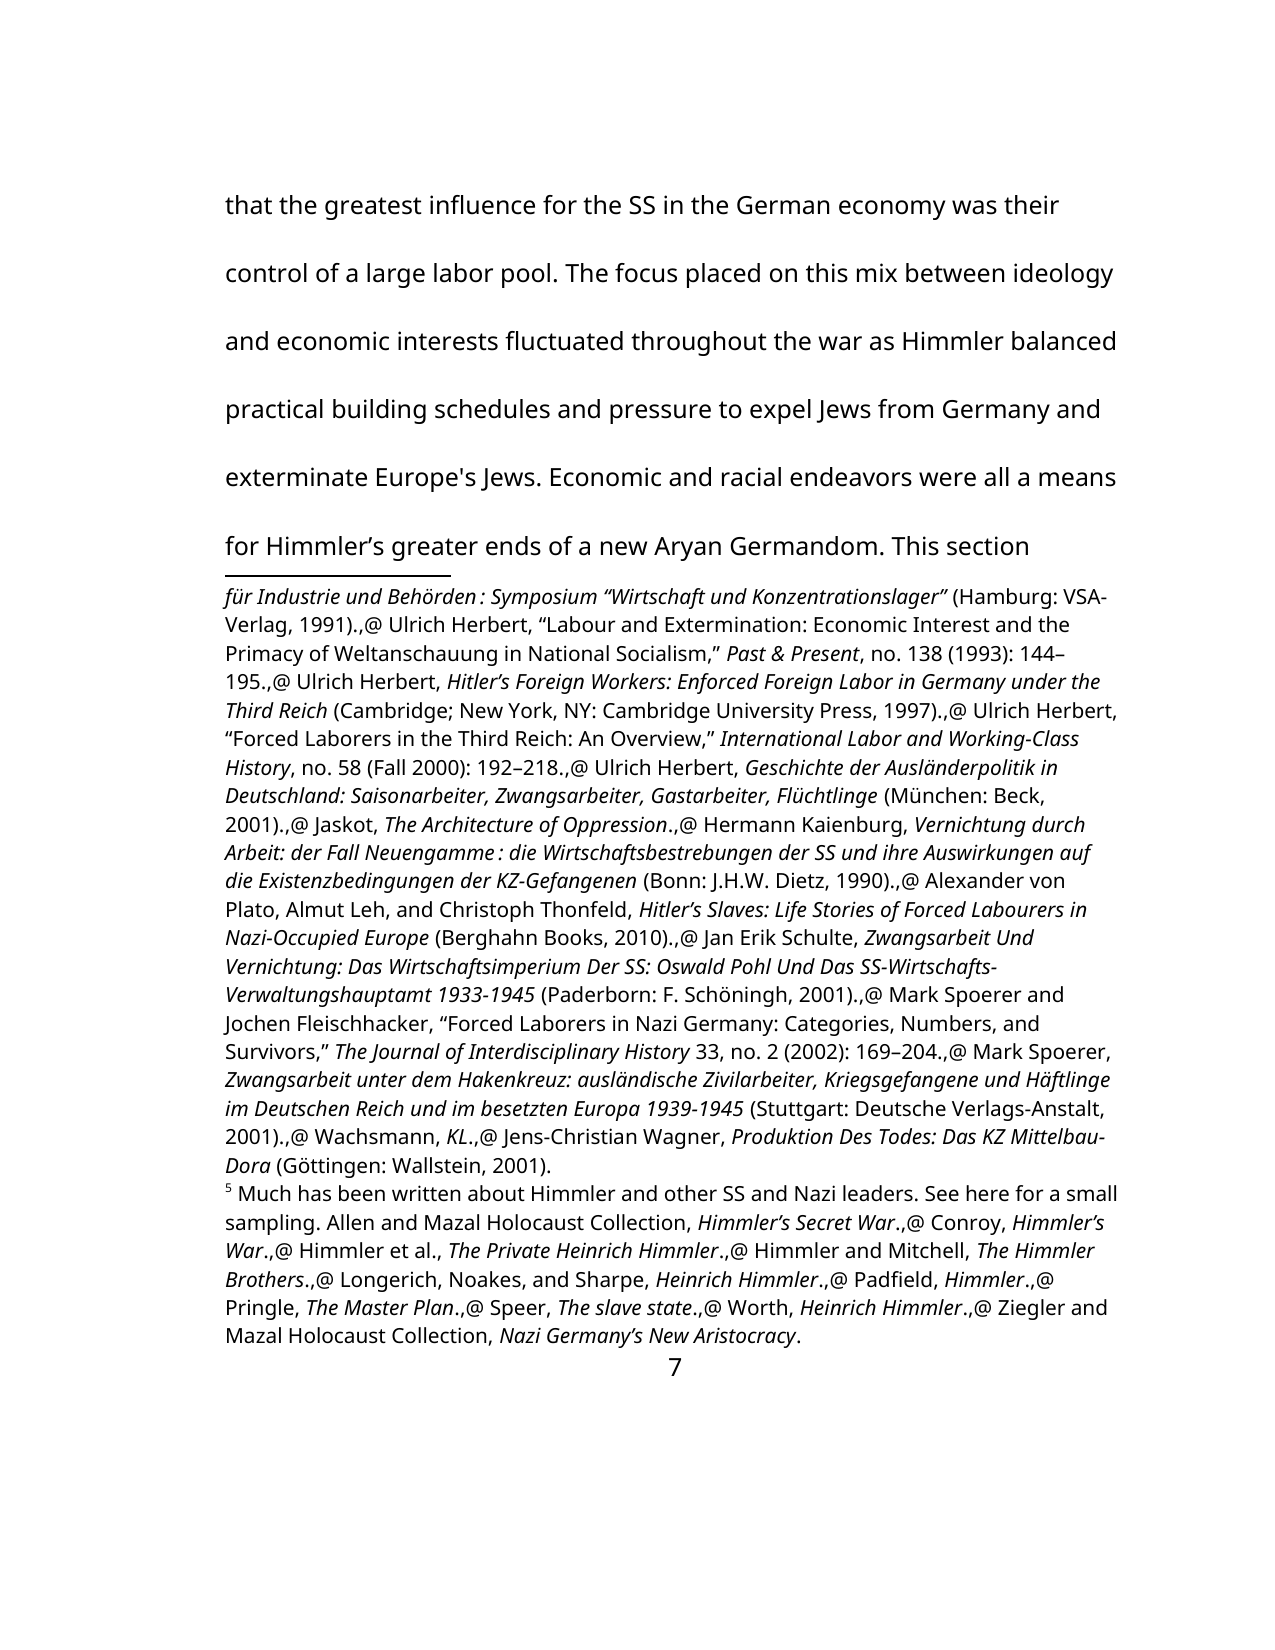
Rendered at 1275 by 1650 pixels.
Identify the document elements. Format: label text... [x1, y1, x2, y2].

text that the greatest influence for the SS in the German economy was their control of a large labor pool. The focus placed on this mix between ideology and economic interests fluctuated throughout the war as Himmler balanced practical building schedules and pressure to expel Jews from Germany and exterminate Europe's Jews. Economic and racial endeavors were all a means for Himmler’s greater ends of a new Aryan Germandom. This section [225, 187, 1125, 562]
text für Industrie und Behörden : Symposium “Wirtschaft und Konzentrationslager” (Hamburg: VSA-Verlag, 1991).,@ Ulrich Herbert, “Labour and Extermination: Economic Interest and the Primacy of Weltanschauung in National Socialism,” Past & Present, no. 138 (1993): 144–195.,@ Ulrich Herbert, Hitler’s Foreign Workers: Enforced Foreign Labor in Germany under the Third Reich (Cambridge; New York, NY: Cambridge University Press, 1997).,@ Ulrich Herbert, “Forced Laborers in the Third Reich: An Overview,” International Labor and Working-Class History, no. 58 (Fall 2000): 192–218.,@ Ulrich Herbert, Geschichte der Ausländerpolitik in Deutschland: Saisonarbeiter, Zwangsarbeiter, Gastarbeiter, Flüchtlinge (München: Beck, 2001).,@ Jaskot, The Architecture of Oppression.,@ Hermann Kaienburg, Vernichtung durch Arbeit: der Fall Neuengamme : die Wirtschaftsbestrebungen der SS und ihre Auswirkungen auf die Existenzbedingungen der KZ-Gefangenen (Bonn: J.H.W. Dietz, 1990).,@ Alexander von Plato, Almut Leh, and Christoph Thonfeld, Hitler’s Slaves: Life Stories of Forced Labourers in Nazi-Occupied Europe (Berghahn Books, 2010).,@ Jan Erik Schulte, Zwangsarbeit Und Vernichtung: Das Wirtschaftsimperium Der SS: Oswald Pohl Und Das SS-Wirtschafts-Verwaltungshauptamt 1933-1945 (Paderborn: F. Schöningh, 2001).,@ Mark Spoerer and Jochen Fleischhacker, “Forced Laborers in Nazi Germany: Categories, Numbers, and Survivors,” The Journal of Interdisciplinary History 33, no. 2 (2002): 169–204.,@ Mark Spoerer, Zwangsarbeit unter dem Hakenkreuz: ausländische Zivilarbeiter, Kriegsgefangene und Häftlinge im Deutschen Reich und im besetzten Europa 1939-1945 (Stuttgart: Deutsche Verlags-Anstalt, 2001).,@ Wachsmann, KL.,@ Jens-Christian Wagner, Produktion Des Todes: Das KZ Mittelbau-Dora (Göttingen: Wallstein, 2001). [225, 582, 1125, 1179]
text Much has been written about Himmler and other SS and Nazi leaders. See here for a small sampling. Allen and Mazal Holocaust Collection, Himmler’s Secret War.,@ Conroy, Himmler’s War.,@ Himmler et al., The Private Heinrich Himmler.,@ Himmler and Mitchell, The Himmler Brothers.,@ Longerich, Noakes, and Sharpe, Heinrich Himmler.,@ Padfield, Himmler.,@ Pringle, The Master Plan.,@ Speer, The slave state.,@ Worth, Heinrich Himmler.,@ Ziegler and Mazal Holocaust Collection, Nazi Germany’s New Aristocracy. [225, 1179, 1125, 1350]
